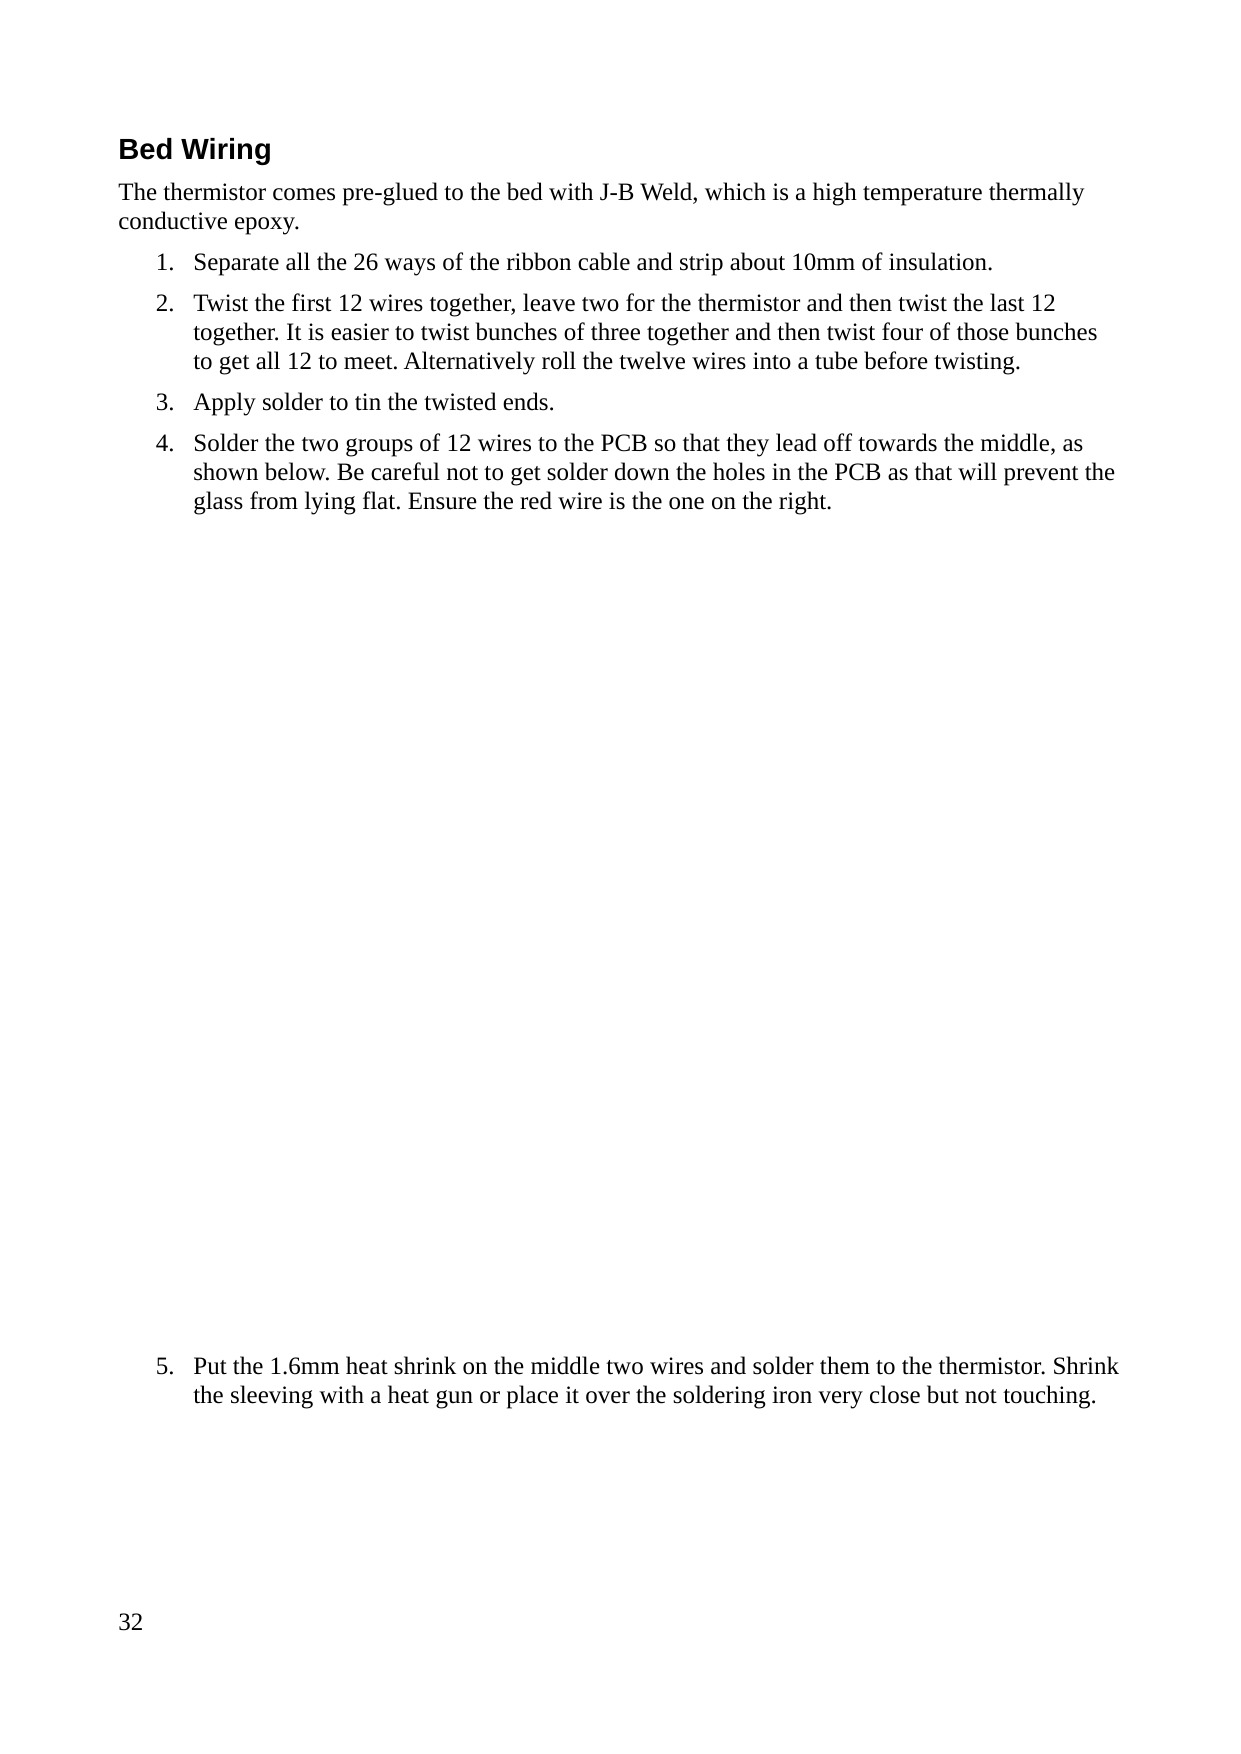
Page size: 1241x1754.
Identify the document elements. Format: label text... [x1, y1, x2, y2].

text The thermistor comes pre-glued to the bed with J-B Weld, which is a high temperature thermally conductive epoxy. [118, 177, 1122, 235]
list Apply solder to tin the twisted ends. [156, 387, 1122, 416]
list Put the 1.6mm heat shrink on the middle two wires and solder them to the thermistor. Shrink the sleeving with a heat gun or place it over the soldering iron very close but not touching. [156, 1351, 1122, 1409]
list Solder the two groups of 12 wires to the PCB so that they lead off towards the middle, as shown below. Be careful not to get solder down the holes in the PCB as that will prevent the glass from lying flat. Ensure the red wire is the one on the right. [156, 428, 1122, 515]
list Separate all the 26 ways of the ribbon cable and strip about 10mm of insulation. [156, 247, 1122, 276]
list Twist the first 12 wires together, leave two for the thermistor and then twist the last 12 together. It is easier to twist bunches of three together and then twist four of those bunches to get all 12 to meet. Alternatively roll the twelve wires into a tube before twisting. [156, 288, 1122, 375]
subtitle Bed Wiring [118, 132, 1122, 165]
